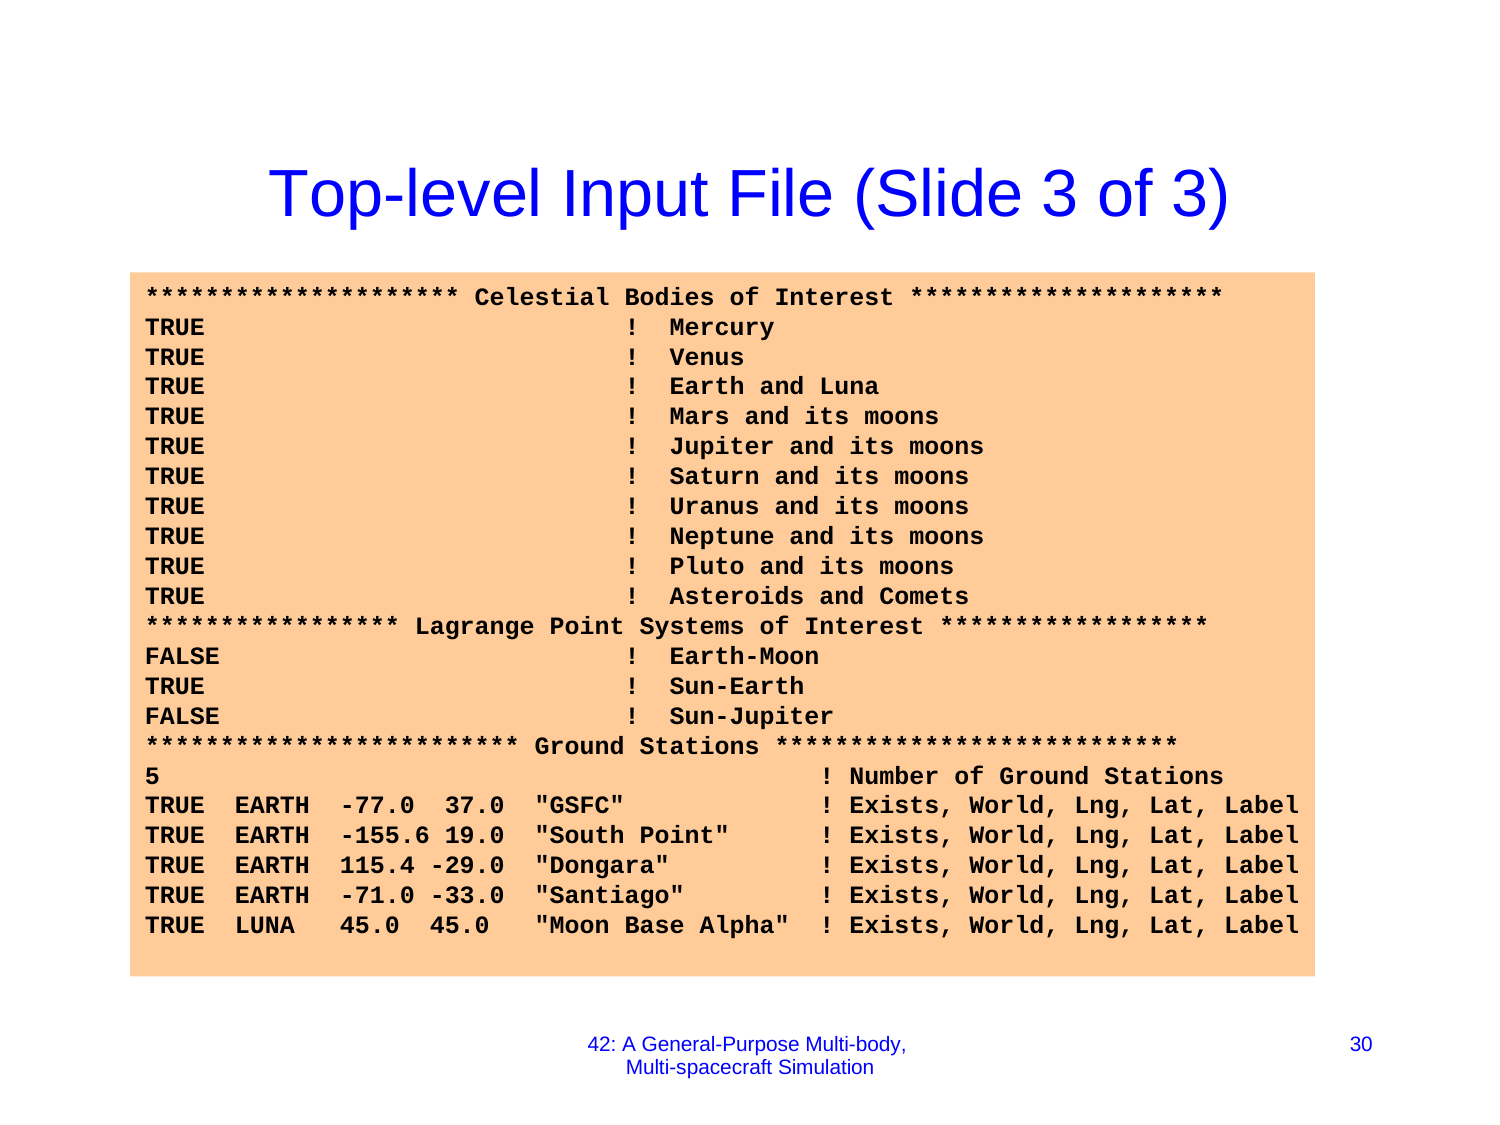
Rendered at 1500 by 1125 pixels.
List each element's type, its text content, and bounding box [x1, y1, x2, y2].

text_box ********************* Celestial Bodies of Interest ********************* TRUE ! Mercury TRUE ! Venus TRUE ! Earth and Luna TRUE ! Mars and its moons TRUE ! Jupiter and its moons TRUE ! Saturn and its moons TRUE ! Uranus and its moons TRUE ! Neptune and its moons TRUE ! Pluto and its moons TRUE ! Asteroids and Comets ***************** Lagrange Point Systems of Interest ****************** FALSE ! Earth-Moon TRUE ! Sun-Earth FALSE ! Sun-Jupiter ************************* Ground Stations *************************** 5 ! Number of Ground Stations TRUE EARTH -77.0 37.0 "GSFC" ! Exists, World, Lng, Lat, Label TRUE EARTH -155.6 19.0 "South Point" ! Exists, World, Lng, Lat, Label TRUE EARTH 115.4 -29.0 "Dongara" ! Exists, World, Lng, Lat, Label TRUE EARTH -71.0 -33.0 "Santiago" ! Exists, World, Lng, Lat, Label TRUE LUNA 45.0 45.0 "Moon Base Alpha" ! Exists, World, Lng, Lat, Label [130, 272, 1315, 977]
title Top-level Input File (Slide 3 of 3) [112, 99, 1388, 288]
